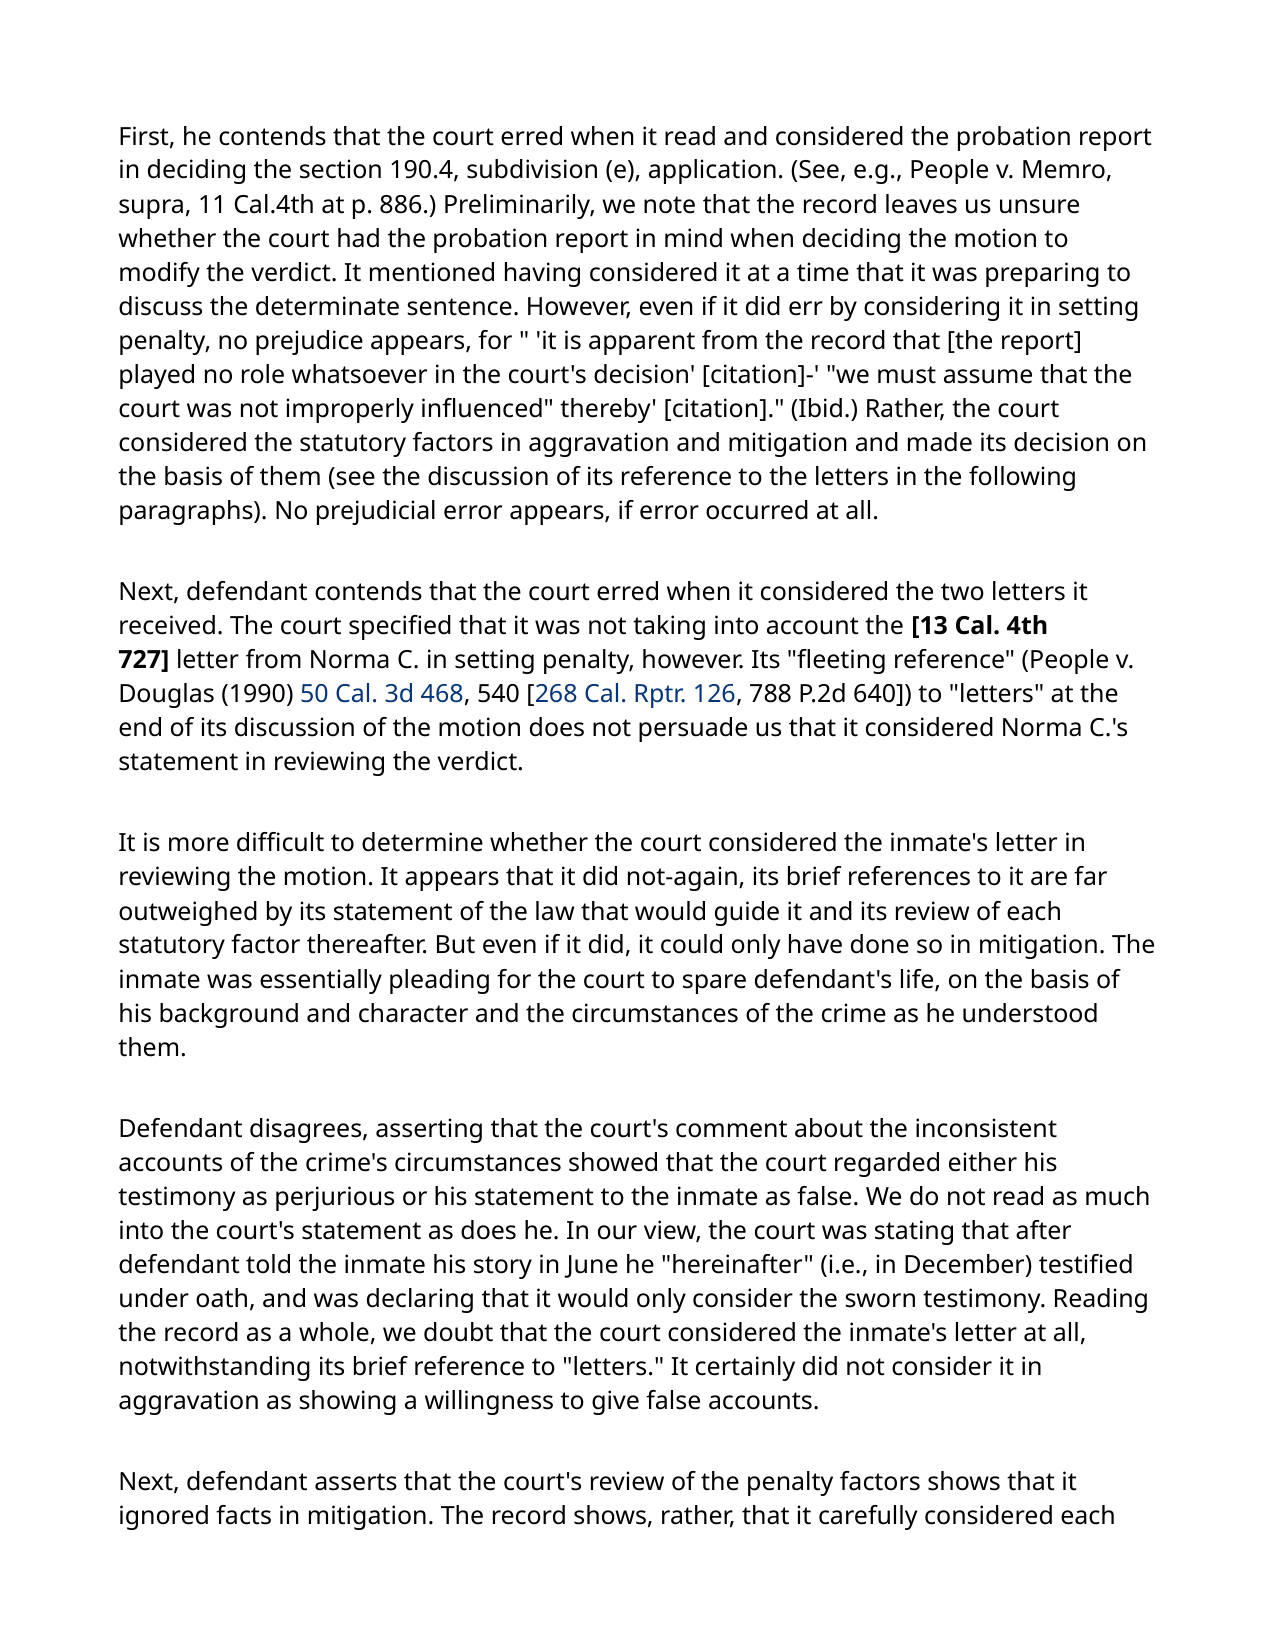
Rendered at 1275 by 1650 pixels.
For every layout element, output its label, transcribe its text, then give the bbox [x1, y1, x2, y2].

text Next, defendant asserts that the court's review of the penalty factors shows that it ignored facts in mitigation. The record shows, rather, that it carefully considered each [118, 1464, 1157, 1532]
text Defendant disagrees, asserting that the court's comment about the inconsistent accounts of the crime's circumstances showed that the court regarded either his testimony as perjurious or his statement to the inmate as false. We do not read as much into the court's statement as does he. In our view, the court was stating that after defendant told the inmate his story in June he "hereinafter" (i.e., in December) testified under oath, and was declaring that it would only consider the sworn testimony. Reading the record as a whole, we doubt that the court considered the inmate's letter at all, notwithstanding its brief reference to "letters." It certainly did not consider it in aggravation as showing a willingness to give false accounts. [118, 1110, 1157, 1417]
text Next, defendant contends that the court erred when it considered the two letters it received. The court specified that it was not taking into account the [13 Cal. 4th 727] letter from Norma C. in setting penalty, however. Its "fleeting reference" (People v. Douglas (1990) 50 Cal. 3d 468, 540 [268 Cal. Rptr. 126, 788 P.2d 640]) to "letters" at the end of its discussion of the motion does not persuade us that it considered Norma C.'s statement in reviewing the verdict. [118, 574, 1157, 778]
text It is more difficult to determine whether the court considered the inmate's letter in reviewing the motion. It appears that it did not-again, its brief references to it are far outweighed by its statement of the law that would guide it and its review of each statutory factor thereafter. But even if it did, it could only have done so in mitigation. The inmate was essentially pleading for the court to spare defendant's life, on the basis of his background and character and the circumstances of the crime as he understood them. [118, 825, 1157, 1063]
text First, he contends that the court erred when it read and considered the probation report in deciding the section 190.4, subdivision (e), application. (See, e.g., People v. Memro, supra, 11 Cal.4th at p. 886.) Preliminarily, we note that the record leaves us unsure whether the court had the probation report in mind when deciding the motion to modify the verdict. It mentioned having considered it at a time that it was preparing to discuss the determinate sentence. However, even if it did err by considering it in setting penalty, no prejudice appears, for " 'it is apparent from the record that [the report] played no role whatsoever in the court's decision' [citation]-' "we must assume that the court was not improperly influenced" thereby' [citation]." (Ibid.) Rather, the court considered the statutory factors in aggravation and mitigation and made its decision on the basis of them (see the discussion of its reference to the letters in the following paragraphs). No prejudicial error appears, if error occurred at all. [118, 118, 1157, 527]
